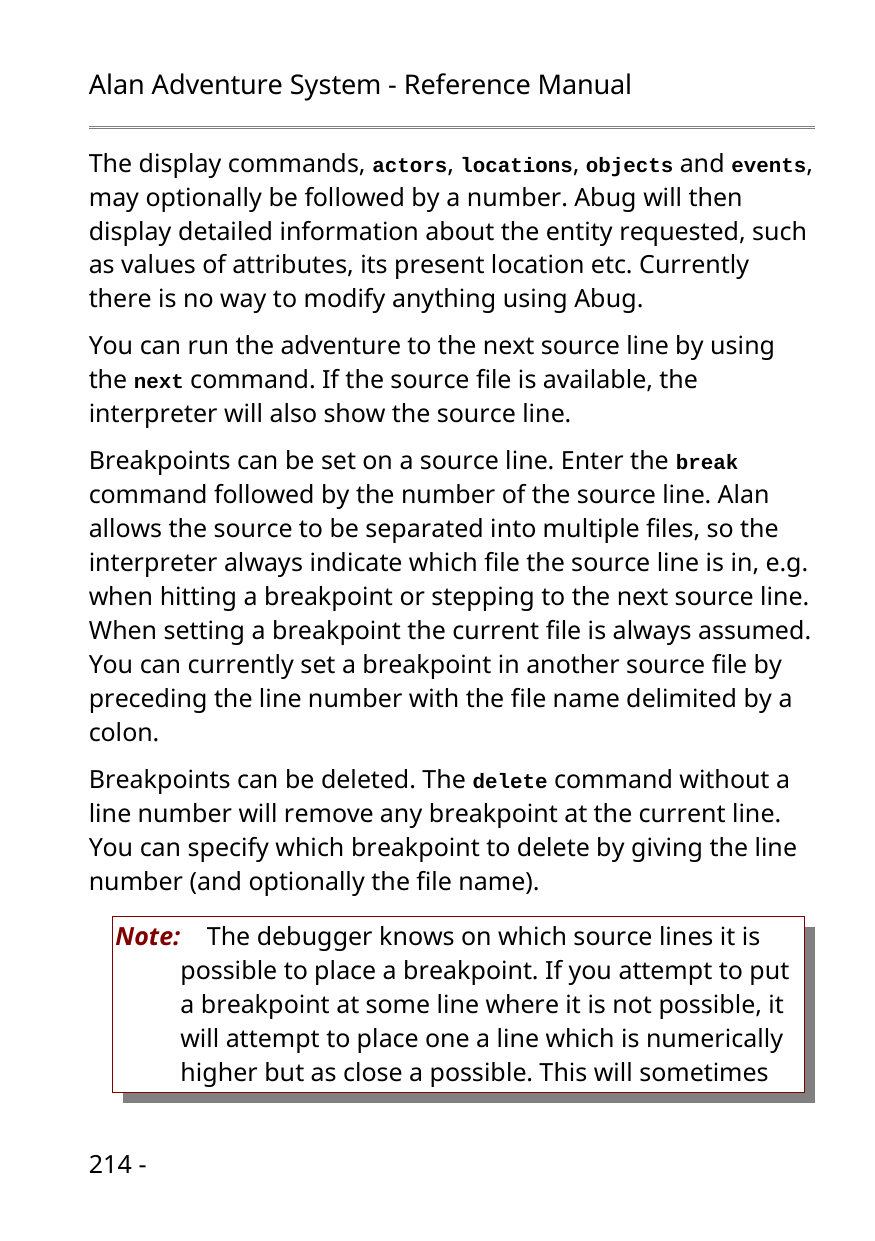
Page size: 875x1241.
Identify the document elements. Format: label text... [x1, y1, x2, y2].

text You can run the adventure to the next source line by using the next command. If the source file is available, the interpreter will also show the source line. [88, 328, 815, 430]
list The debugger knows on which source lines it is possible to place a breakpoint. If you attempt to put a breakpoint at some line where it is not possible, it will attempt to place one a line which is numerically higher but as close a possible. This will sometimes [113, 917, 804, 1092]
text The display commands, actors, locations, objects and events, may optionally be followed by a number. Abug will then display detailed information about the entity requested, such as val­ues of attributes, its present location etc. Currently there is no way to modify anything using Abug. [88, 146, 815, 315]
text Breakpoints can be deleted. The delete command without a line number will remove any breakpoint at the current line. You can specify which breakpoint to delete by giving the line number (and optionally the file name). [88, 762, 815, 897]
text Breakpoints can be set on a source line. Enter the break command followed by the number of the source line. Alan allows the source to be separated into multiple files, so the interpreter always indicate which file the source line is in, e.g. when hitting a breakpoint or stepping to the next source line. When setting a breakpoint the current file is always assumed. You can currently set a breakpoint in another source file by preceding the line number with the file name delimited by a colon. [88, 443, 815, 749]
